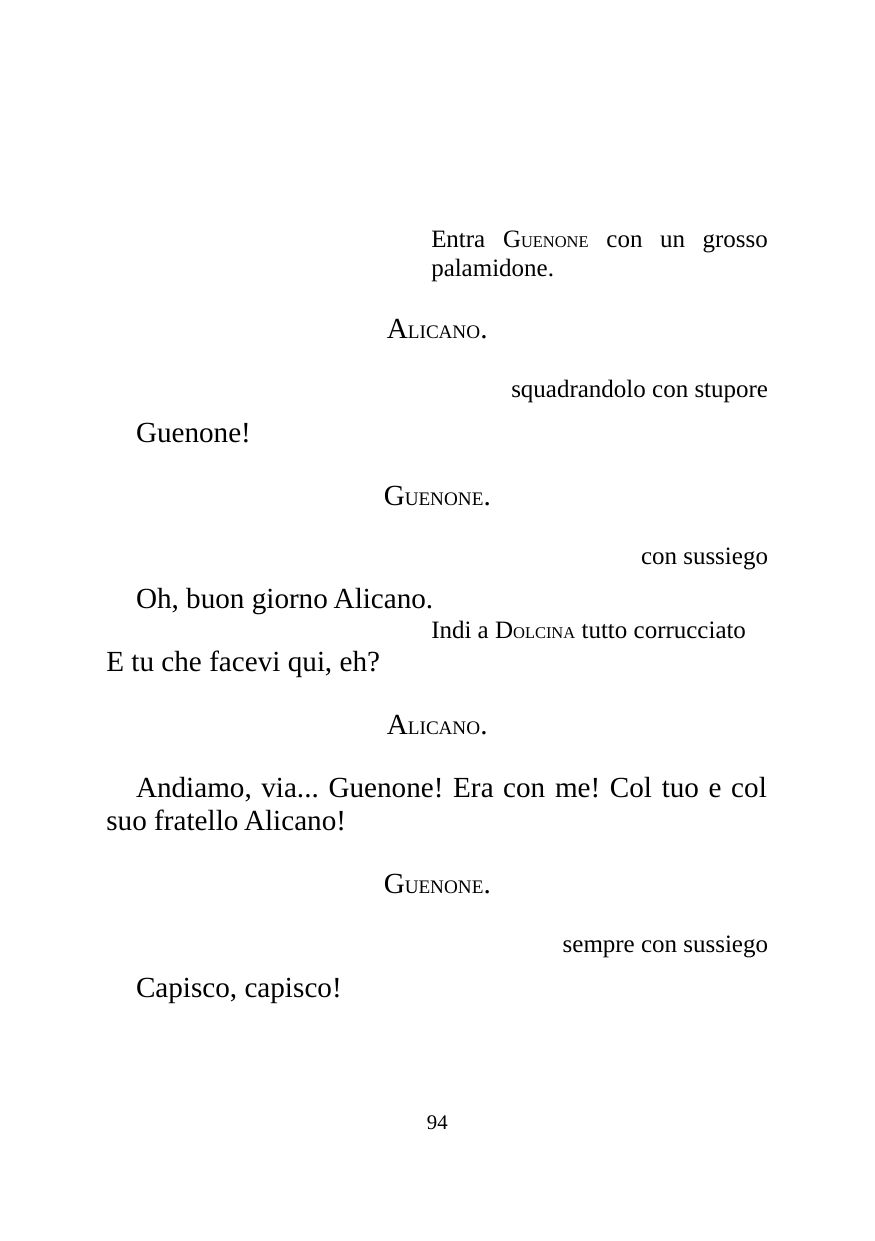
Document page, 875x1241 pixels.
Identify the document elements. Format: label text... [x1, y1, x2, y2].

text Andiamo, via... Guenone! Era con me! Col tuo e col suo fratello Alicano! [106, 770, 768, 837]
text Oh, buon giorno Alicano. [106, 581, 768, 615]
text con sussiego [431, 541, 768, 570]
text E tu che facevi qui, eh? [106, 644, 768, 677]
text Guenone. [106, 478, 768, 511]
text Indi a Dolcina tutto corrucciato [431, 615, 768, 644]
text sempre con sussiego [431, 929, 768, 958]
text Alicano. [106, 311, 768, 345]
text Guenone. [106, 866, 768, 900]
text Guenone! [106, 415, 768, 448]
text Capisco, capisco! [106, 970, 768, 1003]
text Alicano. [106, 707, 768, 740]
text Entra Guenone con un grosso palamidone. [431, 224, 768, 282]
text squadrandolo con stupore [431, 374, 768, 403]
